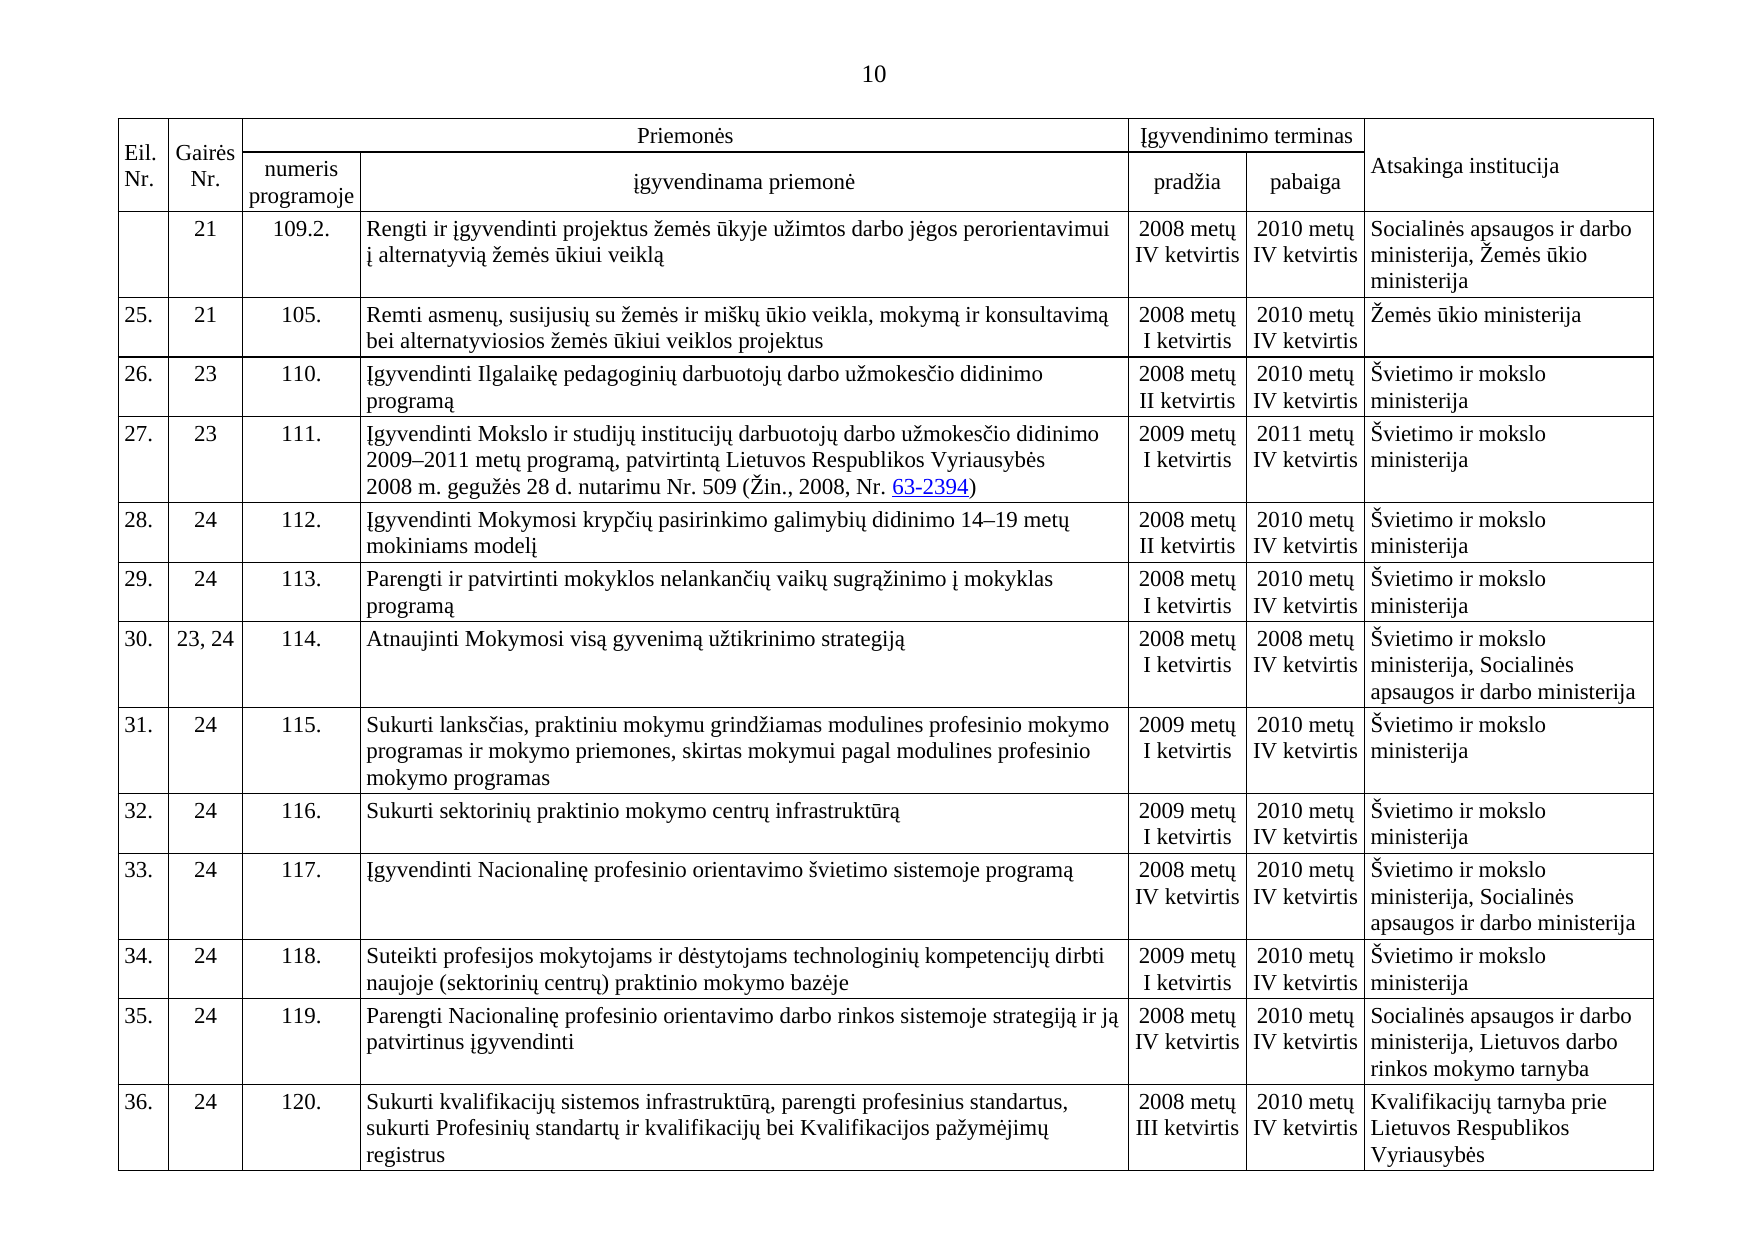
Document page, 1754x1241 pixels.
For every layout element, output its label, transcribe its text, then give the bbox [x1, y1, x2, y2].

table_cell 2008 metų I ketvirtis [1129, 622, 1246, 707]
table_cell Parengti ir patvirtinti mokyklos nelankančių vaikų sugrąžinimo į mokyklas programą [361, 563, 1128, 621]
table_cell 21 [169, 212, 242, 297]
table_cell 2008 metų IV ketvirtis [1129, 854, 1246, 938]
table_cell Žemės ūkio ministerija [1365, 298, 1653, 356]
table_header Priemonės [243, 119, 1128, 151]
table_cell Socialinės apsaugos ir darbo ministerija, Lietuvos darbo rinkos mokymo tarnyba [1365, 999, 1653, 1084]
table_cell 27. [119, 417, 168, 502]
table_cell 2010 metų IV ketvirtis [1247, 212, 1364, 297]
table_cell 2009 metų I ketvirtis [1129, 940, 1246, 998]
table_cell 23 [169, 417, 242, 502]
table_cell 28. [119, 503, 168, 562]
table_cell 2010 metų IV ketvirtis [1247, 708, 1364, 793]
table_cell 2009 metų I ketvirtis [1129, 417, 1246, 502]
table_cell 24 [169, 563, 242, 621]
table_cell Švietimo ir mokslo ministerija [1365, 358, 1653, 416]
table_cell 113. [243, 563, 360, 621]
table_cell pradžia [1129, 153, 1246, 211]
table_cell 24 [169, 1085, 242, 1170]
table_cell 2008 metų I ketvirtis [1129, 563, 1246, 621]
table_cell 2009 metų I ketvirtis [1129, 794, 1246, 853]
table_cell [119, 212, 168, 297]
table_cell 24 [169, 708, 242, 793]
table_cell 21 [169, 298, 242, 356]
table_cell 2010 metų IV ketvirtis [1247, 298, 1364, 356]
table_cell Sukurti sektorinių praktinio mokymo centrų infrastruktūrą [361, 794, 1128, 853]
table_cell Sukurti kvalifikacijų sistemos infrastruktūrą, parengti profesinius standartus, sukurti Profesinių standartų ir kvalifikacijų bei Kvalifikacijos pažymėjimų registrus [361, 1085, 1128, 1170]
table_cell 2008 metų IV ketvirtis [1247, 622, 1364, 707]
table_cell 2010 metų IV ketvirtis [1247, 854, 1364, 938]
table_cell Įgyvendinti Ilgalaikę pedagoginių darbuotojų darbo užmokesčio didinimo programą [361, 358, 1128, 416]
table_cell 119. [243, 999, 360, 1084]
table_header Įgyvendinimo terminas [1129, 119, 1364, 151]
table_cell 2008 metų II ketvirtis [1129, 358, 1246, 416]
table_cell 23, 24 [169, 622, 242, 707]
table_cell 110. [243, 358, 360, 416]
table_cell 117. [243, 854, 360, 938]
table_cell Švietimo ir mokslo ministerija [1365, 940, 1653, 998]
table_cell Švietimo ir mokslo ministerija, Socialinės apsaugos ir darbo ministerija [1365, 622, 1653, 707]
table_cell 24 [169, 503, 242, 562]
table_cell Remti asmenų, susijusių su žemės ir miškų ūkio veikla, mokymą ir konsultavimą bei alternatyviosios žemės ūkiui veiklos projektus [361, 298, 1128, 356]
table_cell Įgyvendinti Nacionalinę profesinio orientavimo švietimo sistemoje programą [361, 854, 1128, 938]
table_cell Įgyvendinti Mokslo ir studijų institucijų darbuotojų darbo užmokesčio didinimo 2009–2011 metų programą, patvirtintą Lietuvos Respublikos Vyriausybės 2008 m. gegužės 28 d. nutarimu Nr. 509 (Žin., 2008, Nr. 63-2394) [361, 417, 1128, 502]
table_cell 29. [119, 563, 168, 621]
table_cell Švietimo ir mokslo ministerija [1365, 417, 1653, 502]
table_cell 2008 metų I ketvirtis [1129, 298, 1246, 356]
table_cell 35. [119, 999, 168, 1084]
table_cell Rengti ir įgyvendinti projektus žemės ūkyje užimtos darbo jėgos perorientavimui į alternatyvią žemės ūkiui veiklą [361, 212, 1128, 297]
table_cell 2008 metų IV ketvirtis [1129, 212, 1246, 297]
table_cell 105. [243, 298, 360, 356]
table_cell Socialinės apsaugos ir darbo ministerija, Žemės ūkio ministerija [1365, 212, 1653, 297]
table_cell Švietimo ir mokslo ministerija [1365, 503, 1653, 562]
table_header Atsakinga institucija [1365, 119, 1653, 211]
table_header Eil. Nr. [119, 119, 168, 211]
table_cell įgyvendinama priemonė [361, 153, 1128, 211]
table_cell Parengti Nacionalinę profesinio orientavimo darbo rinkos sistemoje strategiją ir ją patvirtinus įgyvendinti [361, 999, 1128, 1084]
table_cell Kvalifikacijų tarnyba prie Lietuvos Respublikos Vyriausybės [1365, 1085, 1653, 1170]
table_cell Atnaujinti Mokymosi visą gyvenimą užtikrinimo strategiją [361, 622, 1128, 707]
table_cell 23 [169, 358, 242, 416]
table_cell 2010 metų IV ketvirtis [1247, 940, 1364, 998]
table_cell 34. [119, 940, 168, 998]
table_cell 2009 metų I ketvirtis [1129, 708, 1246, 793]
table_cell 24 [169, 794, 242, 853]
table_cell 2008 metų III ketvirtis [1129, 1085, 1246, 1170]
table_cell 33. [119, 854, 168, 938]
table_cell 114. [243, 622, 360, 707]
table_cell 120. [243, 1085, 360, 1170]
table_cell 2008 metų II ketvirtis [1129, 503, 1246, 562]
table_cell 2008 metų IV ketvirtis [1129, 999, 1246, 1084]
table_cell 24 [169, 940, 242, 998]
table_cell 26. [119, 358, 168, 416]
table_header Gairės Nr. [169, 119, 242, 211]
table_cell 24 [169, 854, 242, 938]
table_cell 36. [119, 1085, 168, 1170]
table_cell 116. [243, 794, 360, 853]
table_cell 2011 metų IV ketvirtis [1247, 417, 1364, 502]
table_cell 2010 metų IV ketvirtis [1247, 358, 1364, 416]
table_cell 109.2. [243, 212, 360, 297]
table_cell Švietimo ir mokslo ministerija, Socialinės apsaugos ir darbo ministerija [1365, 854, 1653, 938]
table_cell 2010 metų IV ketvirtis [1247, 1085, 1364, 1170]
table_cell pabaiga [1247, 153, 1364, 211]
table_cell Sukurti lanksčias, praktiniu mokymu grindžiamas modulines profesinio mokymo programas ir mokymo priemones, skirtas mokymui pagal modulines profesinio mokymo programas [361, 708, 1128, 793]
table_cell 2010 metų IV ketvirtis [1247, 503, 1364, 562]
table_cell 31. [119, 708, 168, 793]
table_cell 30. [119, 622, 168, 707]
table_cell 32. [119, 794, 168, 853]
table_cell 111. [243, 417, 360, 502]
table_cell 115. [243, 708, 360, 793]
table_cell 118. [243, 940, 360, 998]
table_cell Įgyvendinti Mokymosi krypčių pasirinkimo galimybių didinimo 14–19 metų mokiniams modelį [361, 503, 1128, 562]
table_cell Suteikti profesijos mokytojams ir dėstytojams technologinių kompetencijų dirbti naujoje (sektorinių centrų) praktinio mokymo bazėje [361, 940, 1128, 998]
table_cell numeris programoje [243, 153, 360, 211]
table_cell 25. [119, 298, 168, 356]
table_cell 2010 metų IV ketvirtis [1247, 563, 1364, 621]
table_cell 24 [169, 999, 242, 1084]
table_cell Švietimo ir mokslo ministerija [1365, 563, 1653, 621]
table_cell Švietimo ir mokslo ministerija [1365, 794, 1653, 853]
table_cell 112. [243, 503, 360, 562]
table_cell 2010 metų IV ketvirtis [1247, 999, 1364, 1084]
table_cell Švietimo ir mokslo ministerija [1365, 708, 1653, 793]
table_cell 2010 metų IV ketvirtis [1247, 794, 1364, 853]
